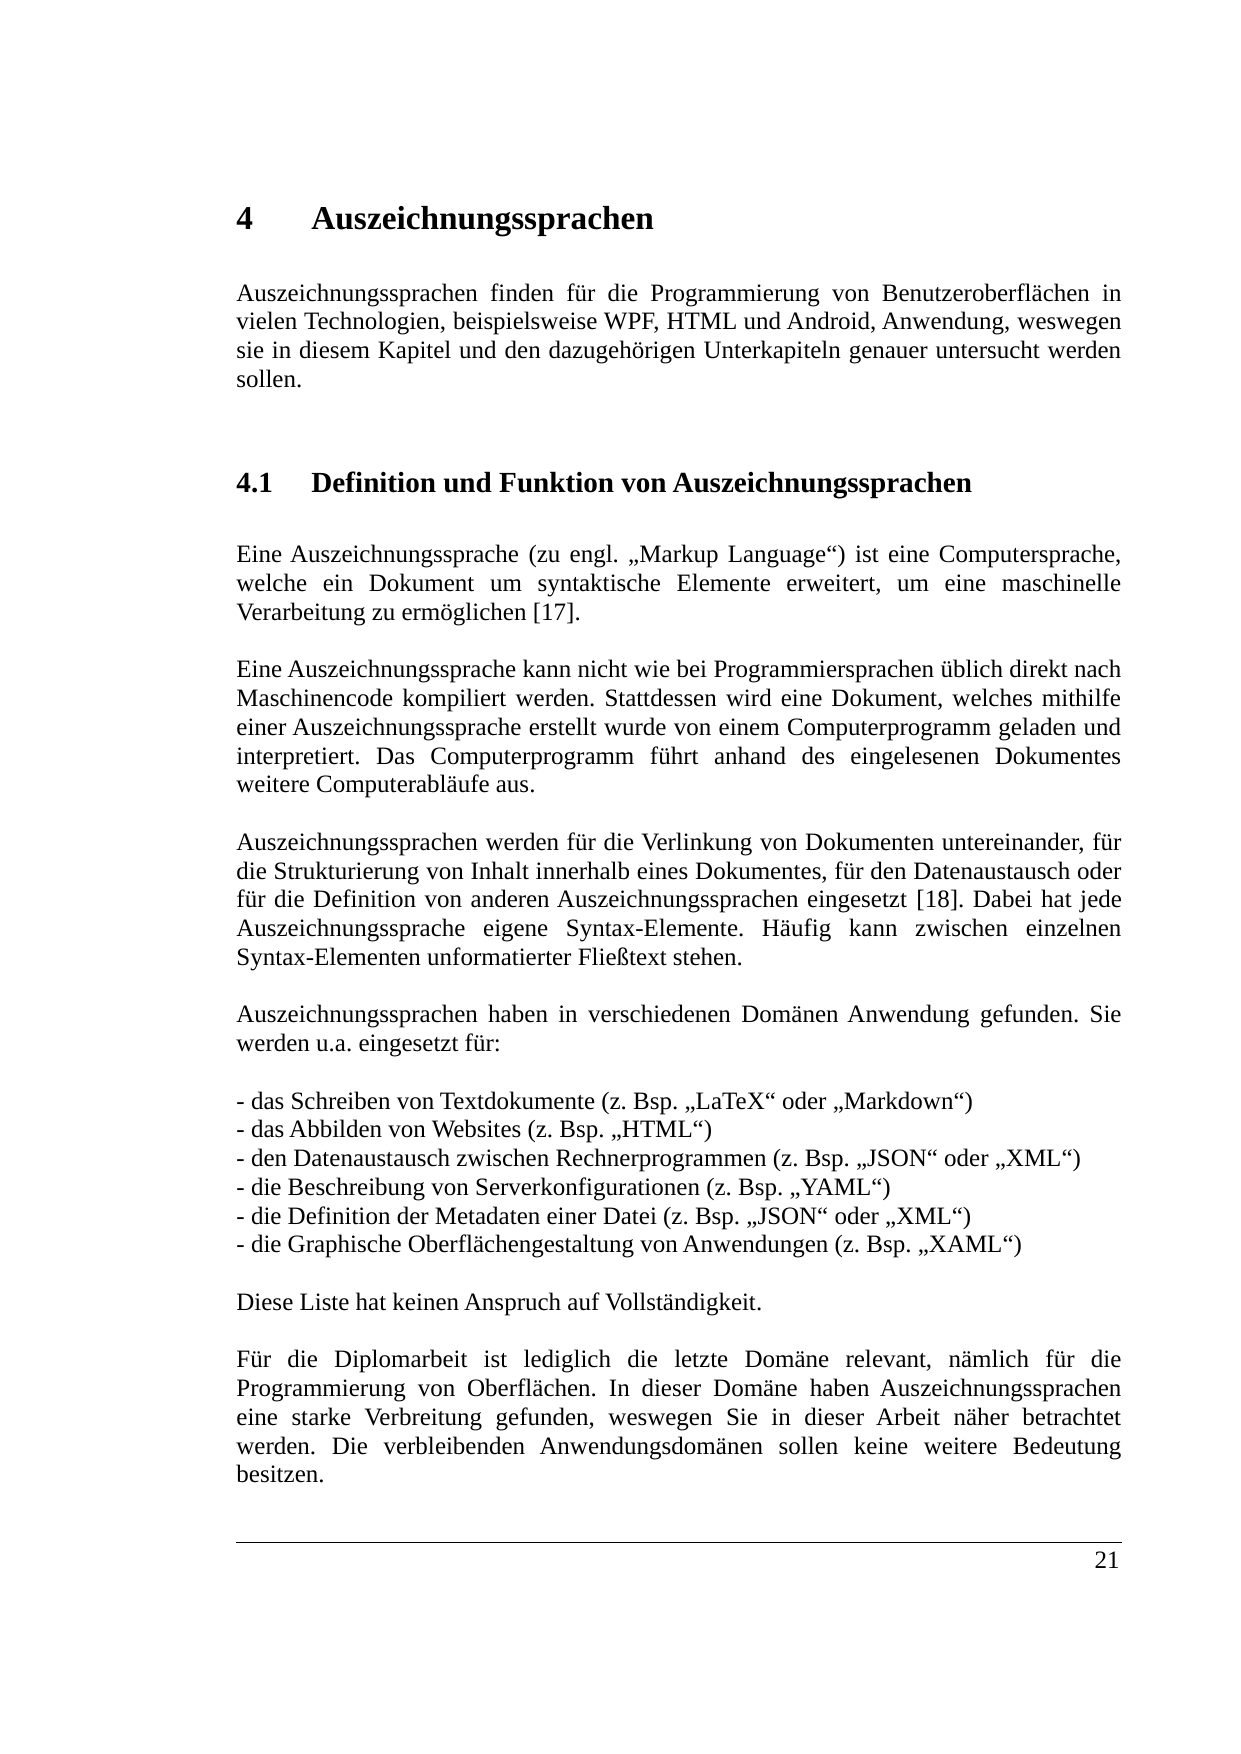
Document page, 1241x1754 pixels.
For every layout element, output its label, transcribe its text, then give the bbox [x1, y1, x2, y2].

text Eine Auszeichnungssprache kann nicht wie bei Programmiersprachen üblich direkt nach Maschinencode kompiliert werden. Stattdessen wird eine Dokument, welches mithilfe einer Auszeichnungssprache erstellt wurde von einem Computerprogramm geladen und interpretiert. Das Computerprogramm führt anhand des eingelesenen Dokumentes weitere Computerabläufe aus. [236, 654, 1122, 798]
text Diese Liste hat keinen Anspruch auf Vollständigkeit. [236, 1287, 1122, 1316]
text Auszeichnungssprachen werden für die Verlinkung von Dokumenten untereinander, für die Strukturierung von Inhalt innerhalb eines Dokumentes, für den Datenaustausch oder für die Definition von anderen Auszeichnungssprachen eingesetzt [18]. Dabei hat jede Auszeichnungssprache eigene Syntax-Elemente. Häufig kann zwischen einzelnen Syntax-Elementen unformatierter Fließtext stehen. [236, 827, 1122, 971]
text Eine Auszeichnungssprache (zu engl. „Markup Language“) ist eine Computersprache, welche ein Dokument um syntaktische Elemente erweitert, um eine maschinelle Verarbeitung zu ermöglichen [17]. [236, 539, 1122, 626]
text - das Schreiben von Textdokumente (z. Bsp. „LaTeX“ oder „Markdown“) - das Abbilden von Websites (z. Bsp. „HTML“) - den Datenaustausch zwischen Rechnerprogrammen (z. Bsp. „JSON“ oder „XML“) - die Beschreibung von Serverkonfigurationen (z. Bsp. „YAML“) - die Definition der Metadaten einer Datei (z. Bsp. „JSON“ oder „XML“) - die Graphische Oberflächengestaltung von Anwendungen (z. Bsp. „XAML“) [236, 1086, 1122, 1258]
text Für die Diplomarbeit ist lediglich die letzte Domäne relevant, nämlich für die Programmierung von Oberflächen. In dieser Domäne haben Auszeichnungssprachen eine starke Verbreitung gefunden, weswegen Sie in dieser Arbeit näher betrachtet werden. Die verbleibenden Anwendungsdomänen sollen keine weitere Bedeutung besitzen. [236, 1344, 1122, 1488]
subtitle Definition und Funktion von Auszeichnungssprachen [236, 465, 1122, 498]
text Auszeichnungssprachen haben in verschiedenen Domänen Anwendung gefunden. Sie werden u.a. eingesetzt für: [236, 999, 1122, 1057]
subtitle Auszeichnungssprachen [236, 198, 1122, 236]
text Auszeichnungssprachen finden für die Programmierung von Benutzeroberflächen in vielen Technologien, beispielsweise WPF, HTML und Android, Anwendung, weswegen sie in diesem Kapitel und den dazugehörigen Unterkapiteln genauer untersucht werden sollen. [236, 278, 1122, 393]
